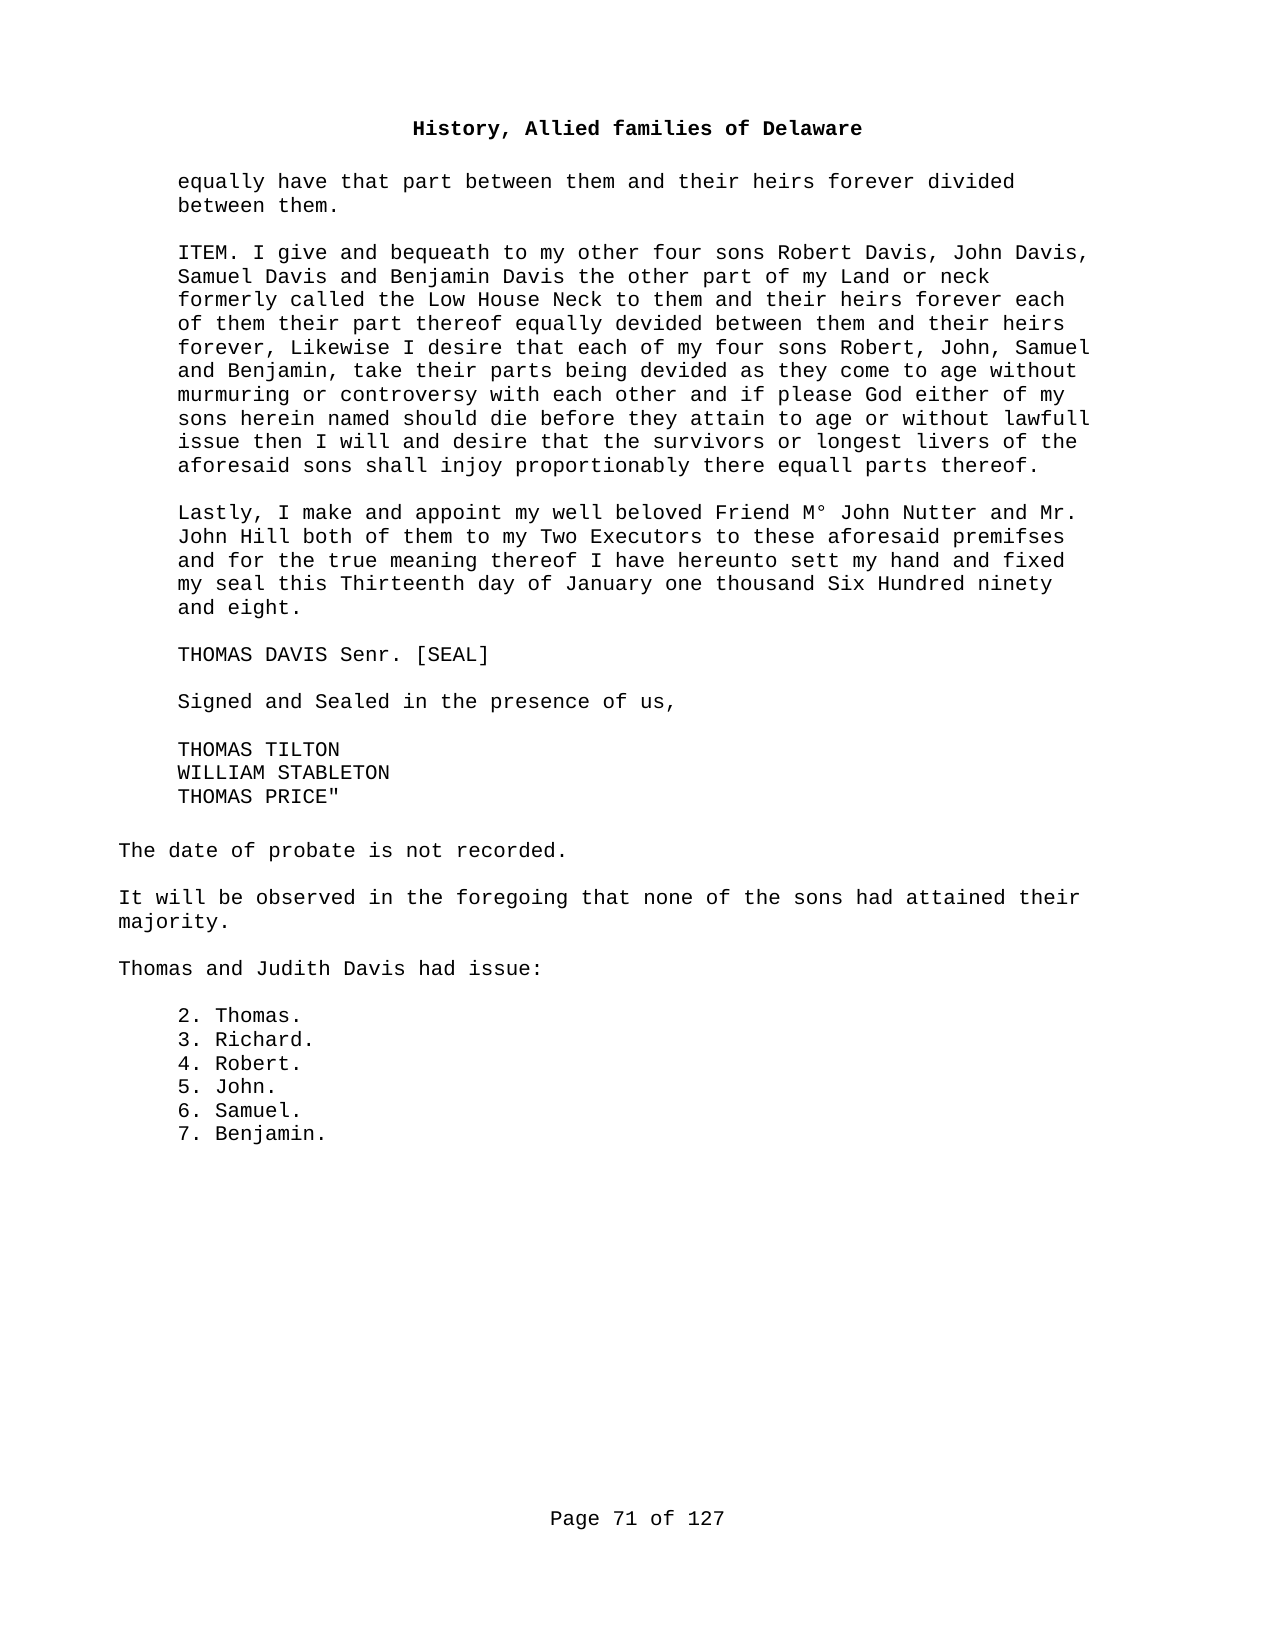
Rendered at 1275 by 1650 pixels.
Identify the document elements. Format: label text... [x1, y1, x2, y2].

text The date of probate is not recorded. [118, 840, 1157, 863]
text ITEM. I give and bequeath to my other four sons Robert Davis, John Davis, Samuel Davis and Benjamin Davis the other part of my Land or neck formerly called the Low House Neck to them and their heirs forever each of them their part thereof equally devided between them and their heirs forever, Likewise I desire that each of my four sons Robert, John, Samuel and Benjamin, take their parts being devided as they come to age without murmuring or controversy with each other and if please God either of my sons herein named should die before they attain to age or without lawfull issue then I will and desire that the survivors or longest livers of the aforesaid sons shall injoy proportionably there equall parts thereof. [177, 242, 1098, 479]
text Lastly, I make and appoint my well beloved Friend M° John Nutter and Mr. John Hill both of them to my Two Executors to these aforesaid premifses and for the true meaning thereof I have hereunto sett my hand and fixed my seal this Thirteenth day of January one thousand Six Hundred ninety and eight. [177, 502, 1098, 621]
text 7. Benjamin. [177, 1123, 1098, 1147]
text 6. Samuel. [177, 1100, 1098, 1123]
text equally have that part between them and their heirs forever divided between them. [177, 171, 1098, 218]
text 4. Robert. [177, 1052, 1098, 1076]
text 2. Thomas. [177, 1005, 1098, 1029]
text 3. Richard. [177, 1029, 1098, 1052]
text Signed and Sealed in the presence of us, [177, 691, 1098, 715]
text THomas Price" [177, 786, 1098, 810]
text Thomas and Judith Davis had issue: [118, 958, 1157, 982]
text William StaBLETON [177, 762, 1098, 786]
text It will be observed in the foregoing that none of the sons had attained their majority. [118, 887, 1157, 934]
text Thomas Davis Senr. [SEAL] [177, 644, 1098, 668]
text 5. John. [177, 1076, 1098, 1100]
text Thomas TILTON [177, 739, 1098, 762]
